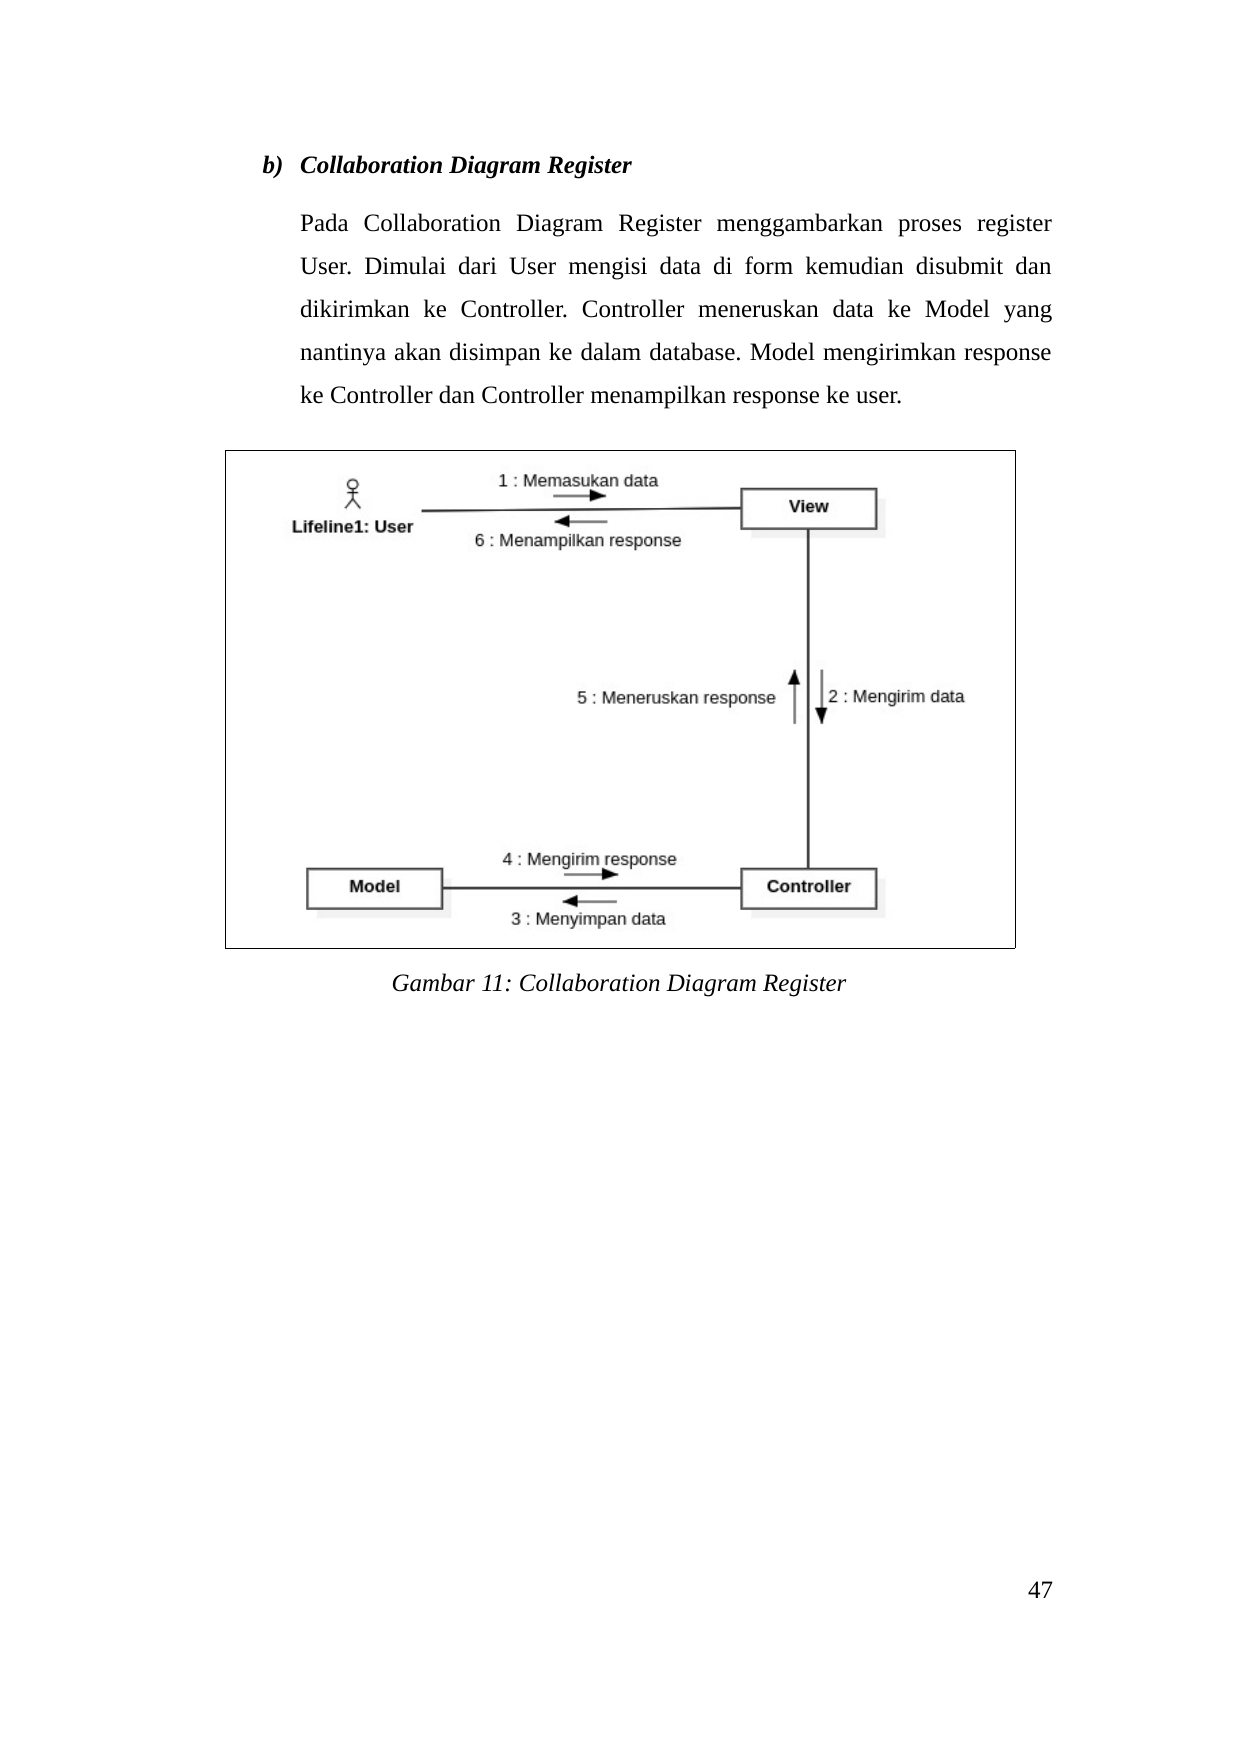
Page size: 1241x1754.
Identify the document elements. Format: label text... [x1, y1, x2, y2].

list Collaboration Diagram Register [262, 150, 1053, 179]
picture [226, 451, 1015, 948]
list Pada Collaboration Diagram Register menggambarkan proses register User. Dimulai dari User mengisi data di form kemudian disubmit dan dikirimkan ke Controller. Controller meneruskan data ke Model yang nantinya akan disimpan ke dalam database. Model mengirimkan response ke Controller dan Controller menampilkan response ke user. [262, 208, 1053, 409]
list Gambar 11: Collaboration Diagram Register [225, 949, 1015, 996]
